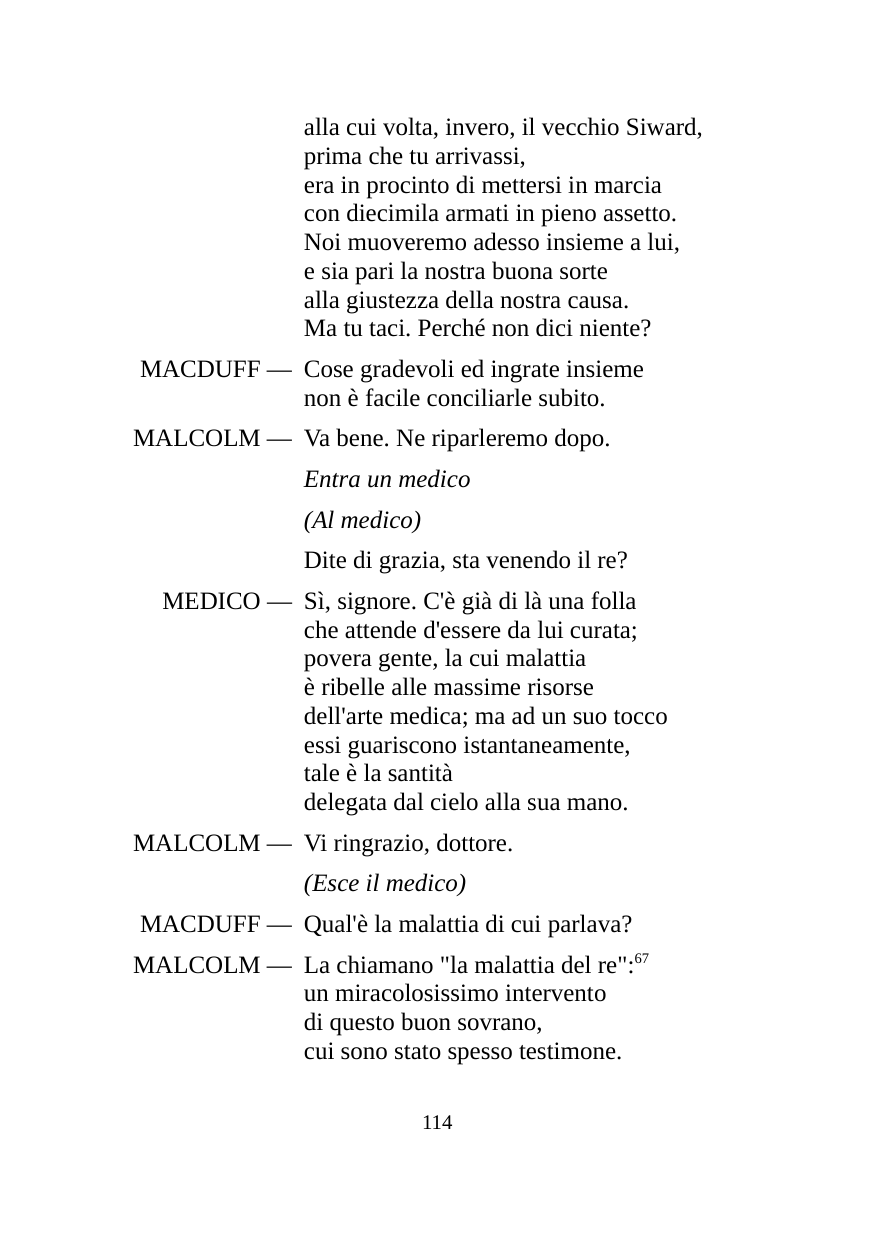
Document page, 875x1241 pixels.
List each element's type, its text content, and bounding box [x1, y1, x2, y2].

table_cell Vi ringrazio, dottore. [298, 822, 768, 862]
table_cell Dite di grazia, sta venendo il re? [298, 539, 768, 580]
table_cell [106, 106, 298, 348]
table_cell La chiamano "la malattia del re": un miracolosissimo intervento di questo buon sovrano, cui sono stato spesso testimone. [298, 944, 768, 1071]
table_cell MACDUFF — [106, 348, 298, 417]
table_cell MALCOLM — [106, 944, 298, 1071]
table_cell Sì, signore. C'è già di là una folla che attende d'essere da lui curata; povera gente, la cui malattia è ribelle alle massime risorse dell'arte medica; ma ad un suo tocco essi guariscono istantaneamente, tale è la santità delegata dal cielo alla sua mano. [298, 580, 768, 822]
table_cell Entra un medico [298, 458, 768, 499]
table_cell Qual'è la malattia di cui parlava? [298, 903, 768, 944]
table_cell MEDICO — [106, 580, 298, 822]
table_cell MALCOLM — [106, 822, 298, 903]
table_cell Cose gradevoli ed ingrate insieme non è facile conciliarle subito. [298, 348, 768, 417]
table_cell (Al medico) [298, 499, 768, 539]
table_cell alla cui volta, invero, il vecchio Siward, prima che tu arrivassi, era in procinto di mettersi in marcia con diecimila armati in pieno assetto. Noi muoveremo adesso insieme a lui, e sia pari la nostra buona sorte alla giustezza della nostra causa. Ma tu taci. Perché non dici niente? [298, 106, 768, 348]
table_cell Va bene. Ne riparleremo dopo. [298, 418, 768, 458]
table_cell (Esce il medico) [298, 863, 768, 903]
table_cell MALCOLM — [106, 418, 298, 580]
table_cell MACDUFF — [106, 903, 298, 944]
